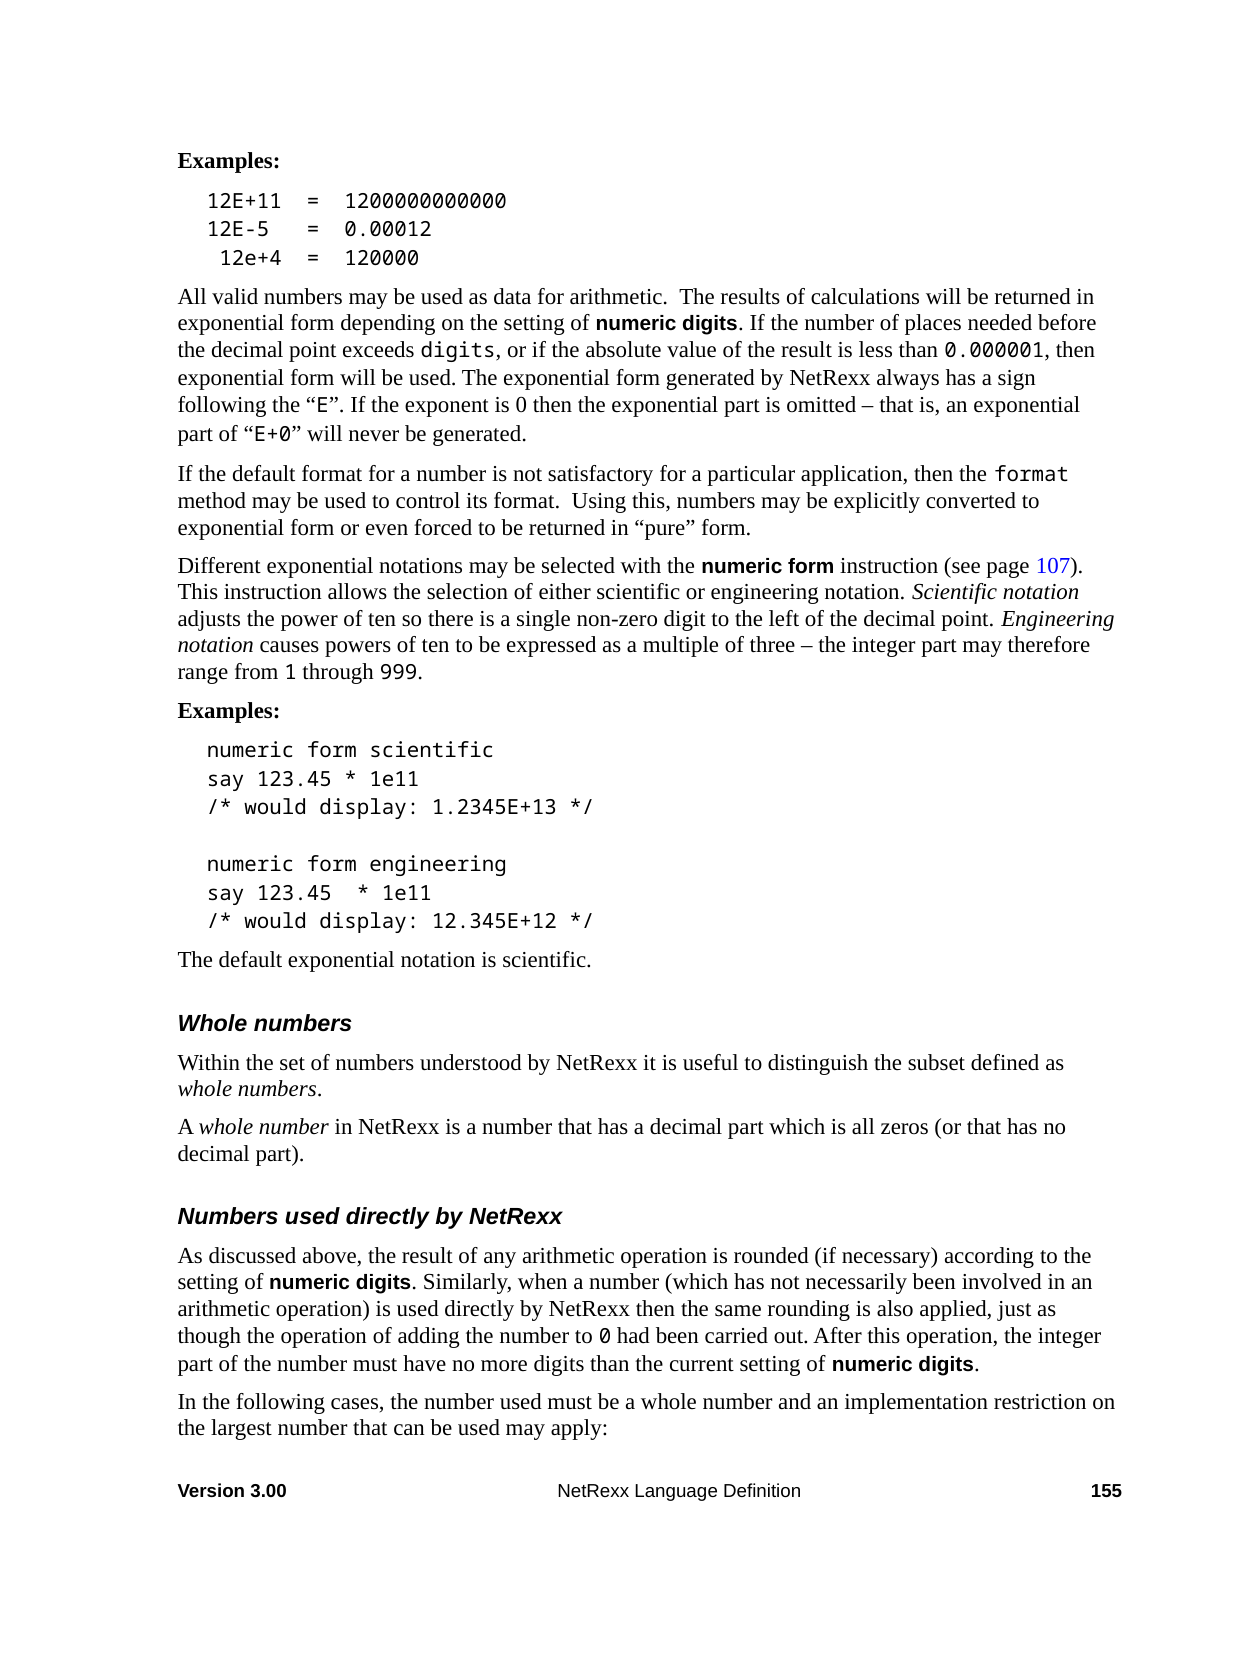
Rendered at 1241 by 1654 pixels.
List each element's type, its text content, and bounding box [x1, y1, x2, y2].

subtitle Numbers used directly by NetRexx [177, 1203, 1122, 1229]
text All valid numbers may be used as data for arithmetic. The results of calculations will be returned in exponential form depending on the setting of numeric digits. If the number of places needed before the decimal point exceeds digits, or if the absolute value of the result is less than 0.000001, then exponential form will be used. The exponential form generated by NetRexx always has a sign following the “E”. If the exponent is 0 then the exponential part is omitted – that is, an exponential part of “E+0” will never be generated. [177, 283, 1122, 447]
text numeric form scientific say 123.45 * 1e11 /* would display: 1.2345E+13 */ numeric form engineering say 123.45 * 1e11 /* would display: 12.345E+12 */ [207, 736, 1122, 935]
text If the default format for a number is not satisfactory for a particular application, then the format method may be used to control its format. Using this, numbers may be explicitly converted to exponential form or even forced to be returned in “pure” form. [177, 459, 1122, 540]
text Examples: [177, 148, 1122, 174]
subtitle Whole numbers [177, 1009, 1122, 1036]
text The default exponential notation is scientific. [177, 946, 1122, 973]
text Within the set of numbers understood by NetRexx it is useful to distinguish the subset defined as whole numbers. [177, 1049, 1122, 1102]
text Different exponential notations may be selected with the numeric form instruction (see page 103). This instruction allows the selection of either scientific or engineering notation. Scientific notation adjusts the power of ten so there is a single non-zero digit to the left of the decimal point. Engineering notation causes powers of ten to be expressed as a multiple of three – the integer part may therefore range from 1 through 999. [177, 552, 1122, 686]
text A whole number in NetRexx is a number that has a decimal part which is all zeros (or that has no decimal part). [177, 1113, 1122, 1166]
text Examples: [177, 697, 1122, 724]
text In the following cases, the number used must be a whole number and an implementation restriction on the largest number that can be used may apply: [177, 1388, 1122, 1440]
text 12E+11 = 1200000000000 12E-5 = 0.00012 12e+4 = 120000 [207, 186, 1122, 271]
text As discussed above, the result of any arithmetic operation is rounded (if necessary) according to the setting of numeric digits. Similarly, when a number (which has not necessarily been involved in an arithmetic operation) is used directly by NetRexx then the same rounding is also applied, just as though the operation of adding the number to 0 had been carried out. After this operation, the integer part of the number must have no more digits than the current setting of numeric digits. [177, 1242, 1122, 1376]
